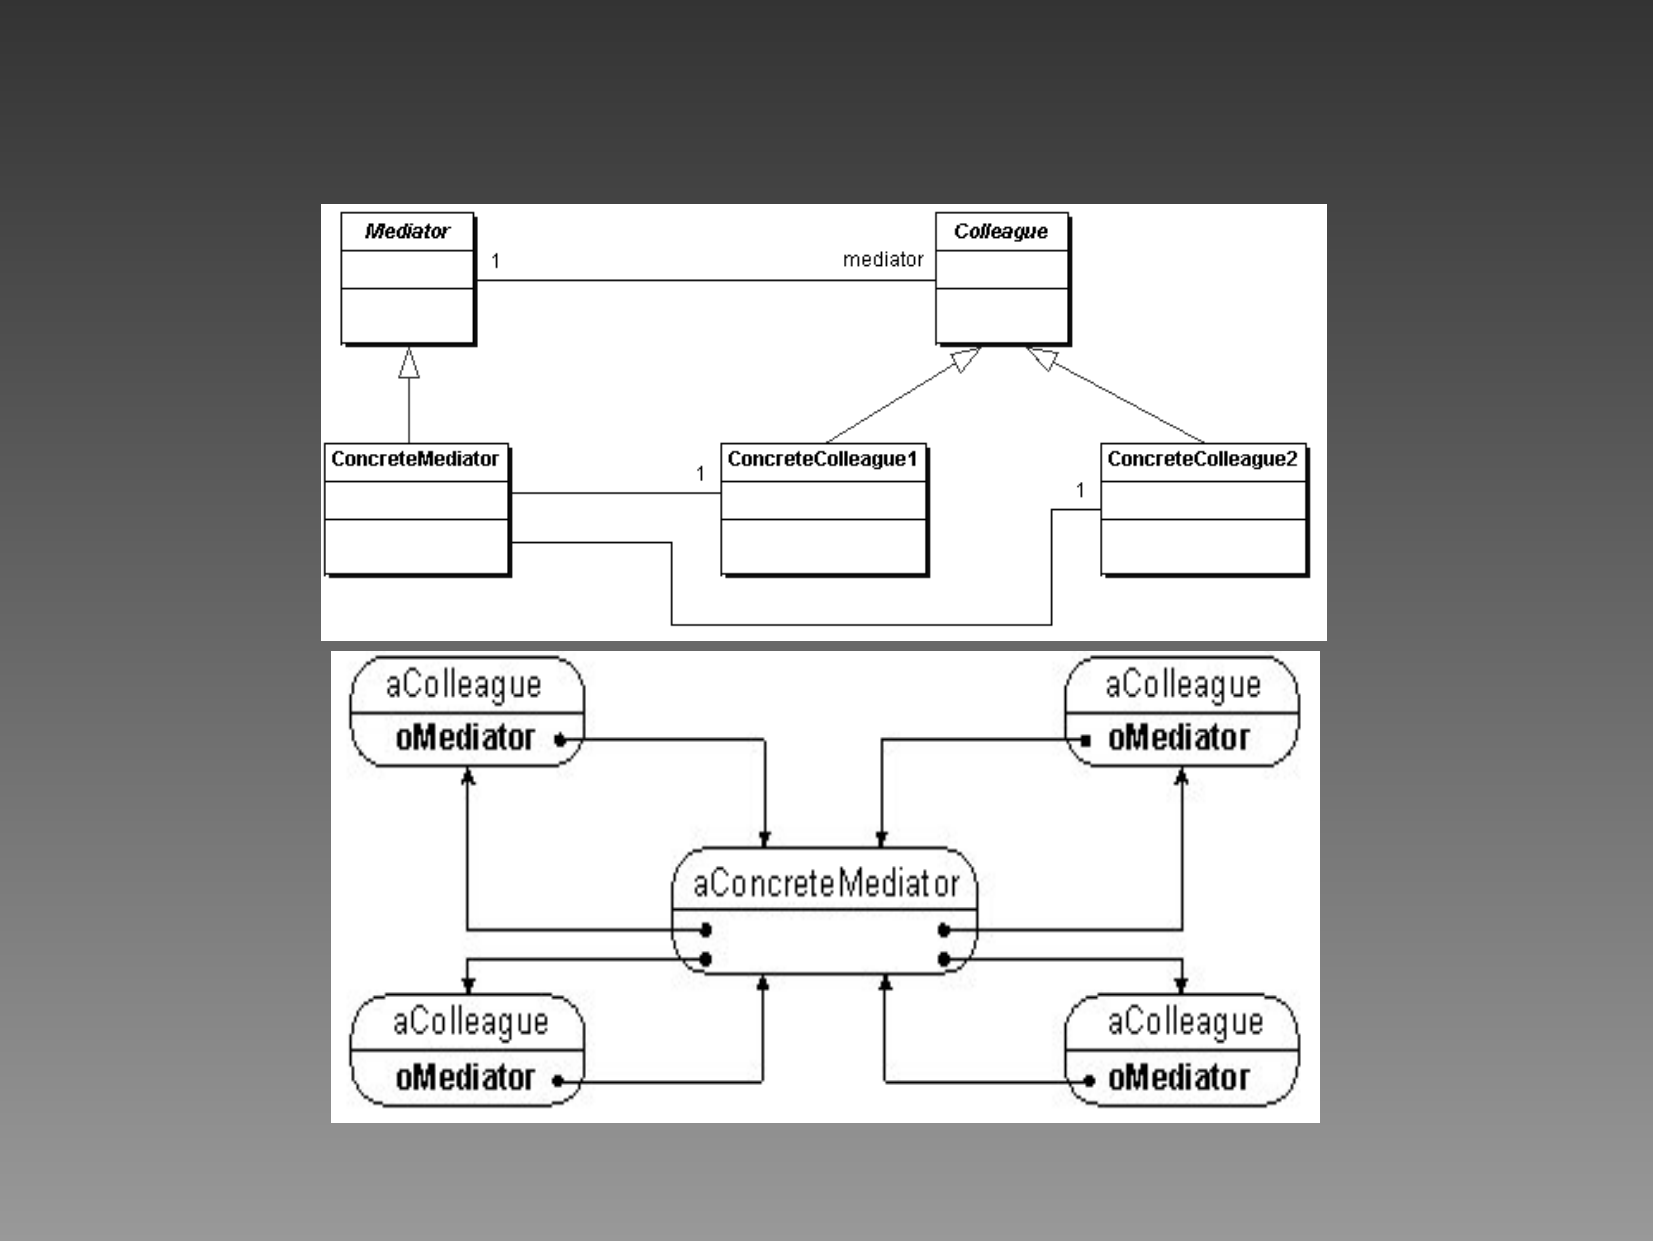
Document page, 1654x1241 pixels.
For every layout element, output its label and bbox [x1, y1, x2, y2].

picture [321, 204, 1327, 642]
picture [331, 651, 1320, 1123]
